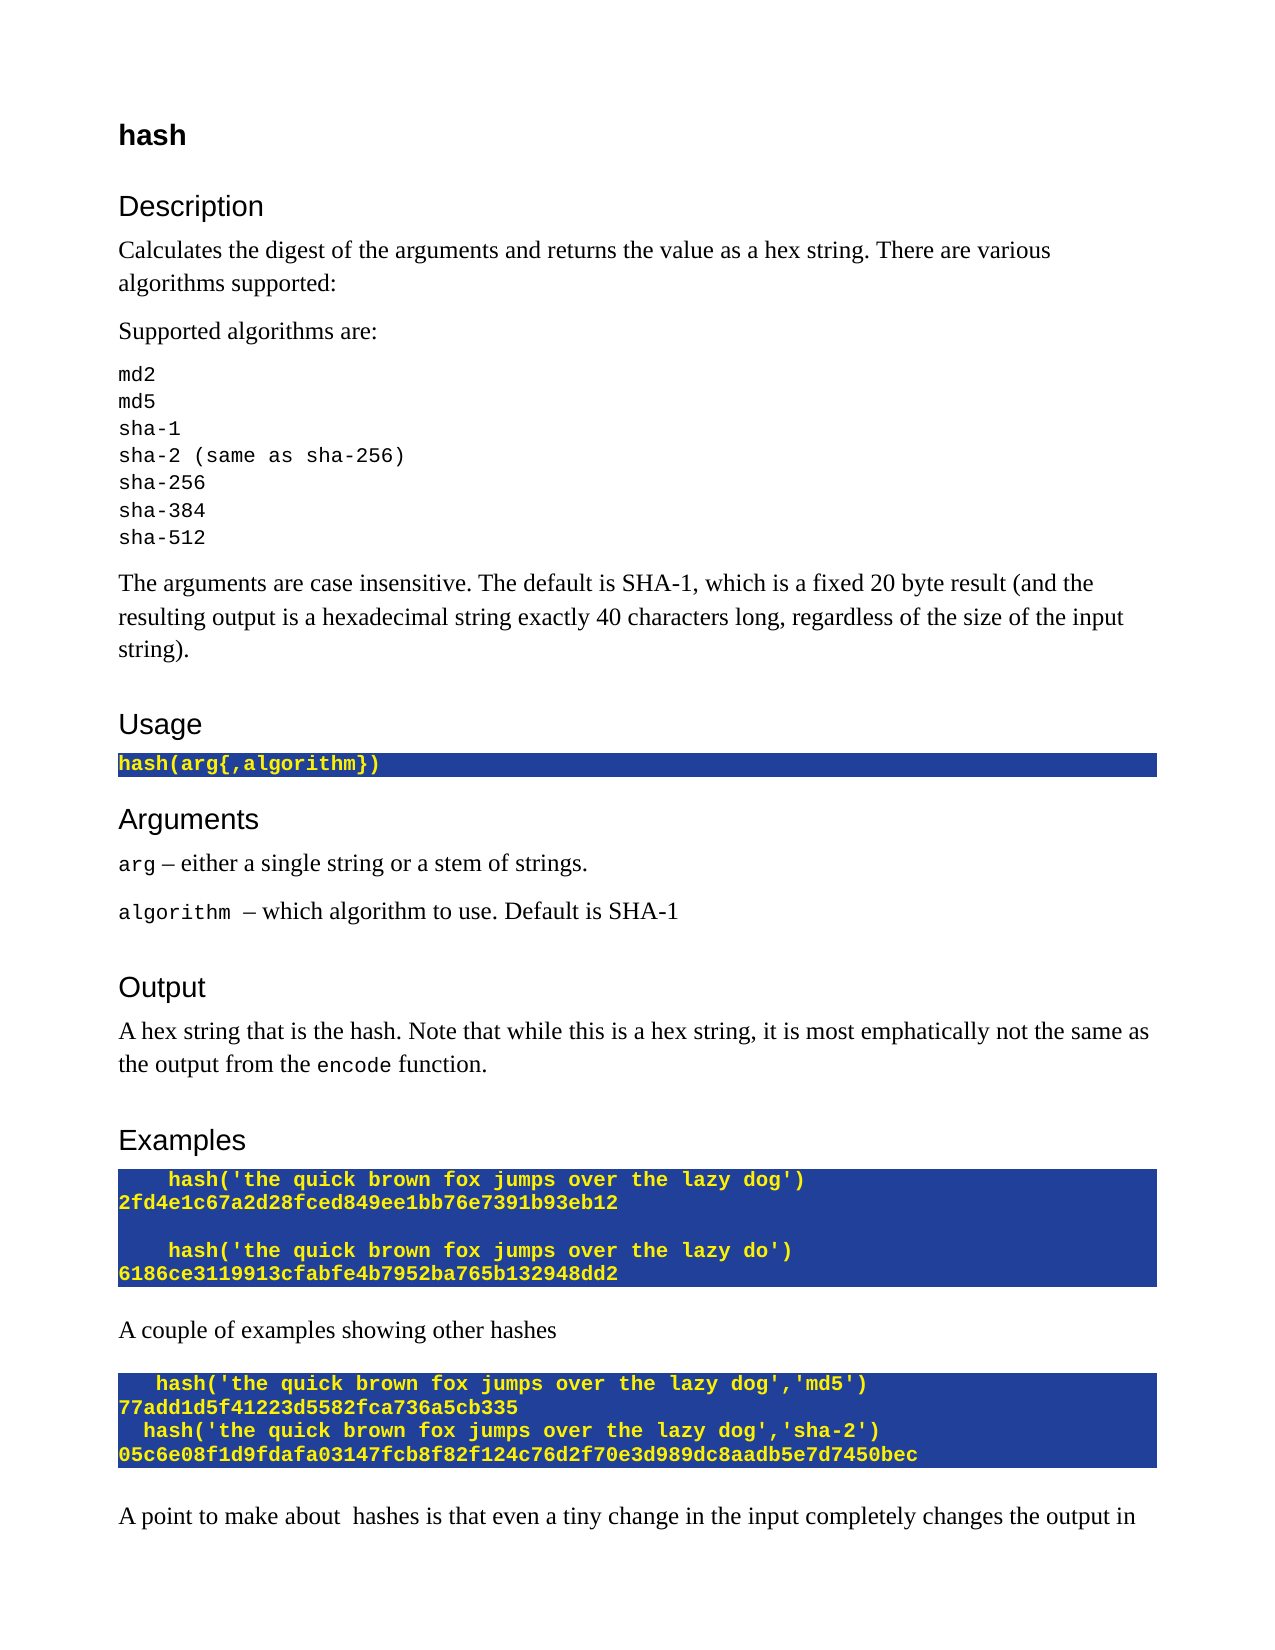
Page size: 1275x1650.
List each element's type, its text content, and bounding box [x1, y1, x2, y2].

subtitle Examples [118, 1123, 1157, 1156]
text The arguments are case insensitive. The default is SHA-1, which is a fixed 20 byte result (and the resulting output is a hexadecimal string exactly 40 characters long, regardless of the size of the input string). [118, 568, 1157, 663]
text hash('the quick brown fox jumps over the lazy do') [118, 1239, 1157, 1263]
text hash(arg{,algorithm}) [118, 753, 1157, 777]
text 2fd4e1c67a2d28fced849ee1bb76e7391b93eb12 [118, 1192, 1157, 1216]
text 05c6e08f1d9fdafa03147fcb8f82f124c76d2f70e3d989dc8aadb5e7d7450bec [118, 1444, 1157, 1468]
text hash('the quick brown fox jumps over the lazy dog','md5') [118, 1373, 1157, 1397]
text 6186ce3119913cfabfe4b7952ba765b132948dd2 [118, 1263, 1157, 1287]
text 77add1d5f41223d5582fca736a5cb335 [118, 1397, 1157, 1420]
text md2 md5 sha-1 sha-2 (same as sha-256) sha-256 sha-384 sha-512 [118, 364, 1157, 550]
text algorithm – which algorithm to use. Default is SHA-1 [118, 896, 1157, 926]
text A point to make about hashes is that even a tiny change in the input completely changes the output in [118, 1468, 1157, 1529]
subtitle Output [118, 970, 1157, 1003]
subtitle hash [118, 118, 1157, 152]
subtitle Usage [118, 707, 1157, 741]
subtitle Arguments [118, 802, 1157, 835]
text Supported algorithms are: [118, 316, 1157, 345]
text arg – either a single string or a stem of strings. [118, 848, 1157, 877]
text A hex string that is the hash. Note that while this is a hex string, it is most emphatically not the same as the output from the encode function. [118, 1016, 1157, 1079]
text A couple of examples showing other hashes [118, 1316, 1157, 1344]
subtitle Description [118, 189, 1157, 223]
text hash('the quick brown fox jumps over the lazy dog') [118, 1169, 1157, 1192]
text hash('the quick brown fox jumps over the lazy dog','sha-2') [118, 1420, 1157, 1444]
text Calculates the digest of the arguments and returns the value as a hex string. There are various algorithms supported: [118, 235, 1157, 297]
